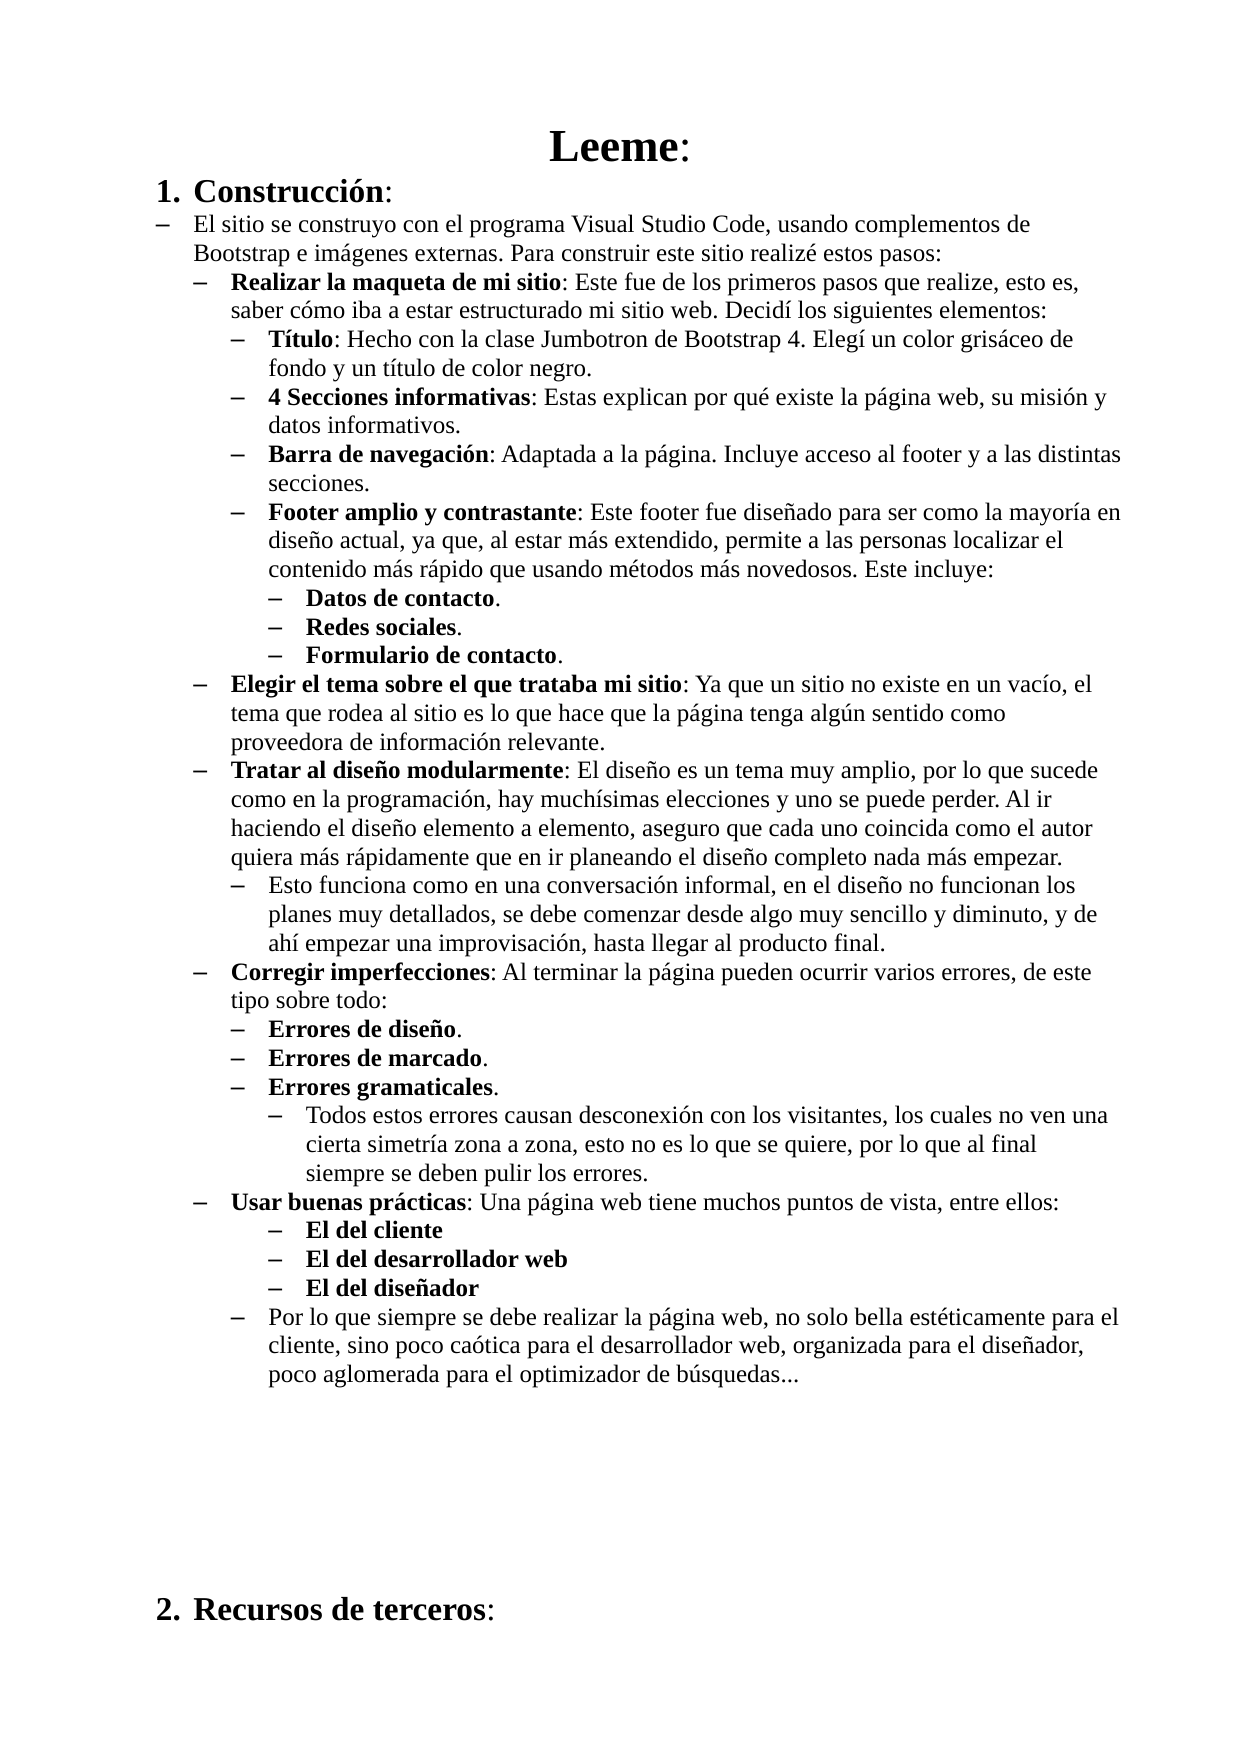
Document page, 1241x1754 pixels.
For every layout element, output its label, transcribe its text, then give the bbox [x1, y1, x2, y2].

list Errores de diseño. [231, 1014, 1122, 1043]
list Corregir imperfecciones: Al terminar la página pueden ocurrir varios errores, de este tipo sobre todo: [193, 957, 1122, 1014]
list Barra de navegación: Adaptada a la página. Incluye acceso al footer y a las distintas secciones. [231, 439, 1122, 497]
list Construcción: [156, 171, 1122, 209]
list 4 Secciones informativas: Estas explican por qué existe la página web, su misión y datos informativos. [231, 382, 1122, 439]
list Realizar la maqueta de mi sitio: Este fue de los primeros pasos que realize, esto es, saber cómo iba a estar estructurado mi sitio web. Decidí los siguientes elementos: [193, 267, 1122, 324]
list Título: Hecho con la clase Jumbotron de Bootstrap 4. Elegí un color grisáceo de fondo y un título de color negro. [231, 324, 1122, 382]
list Por lo que siempre se debe realizar la página web, no solo bella estéticamente para el cliente, sino poco caótica para el desarrollador web, organizada para el diseñador, poco aglomerada para el optimizador de búsquedas... [231, 1302, 1122, 1388]
list Tratar al diseño modularmente: El diseño es un tema muy amplio, por lo que sucede como en la programación, hay muchísimas elecciones y uno se puede perder. Al ir haciendo el diseño elemento a elemento, aseguro que cada uno coincida como el autor quiera más rápidamente que en ir planeando el diseño completo nada más empezar. [193, 755, 1122, 870]
list Errores de marcado. [231, 1043, 1122, 1072]
list El del cliente [268, 1215, 1122, 1244]
list El del diseñador [268, 1273, 1122, 1302]
list Usar buenas prácticas: Una página web tiene muchos puntos de vista, entre ellos: [193, 1187, 1122, 1215]
text Leeme: [118, 118, 1122, 171]
list Datos de contacto. [268, 583, 1122, 612]
list Recursos de terceros: [156, 1589, 1122, 1627]
list Formulario de contacto. [268, 640, 1122, 669]
list El del desarrollador web [268, 1244, 1122, 1273]
list Esto funciona como en una conversación informal, en el diseño no funcionan los planes muy detallados, se debe comenzar desde algo muy sencillo y diminuto, y de ahí empezar una improvisación, hasta llegar al producto final. [231, 870, 1122, 957]
list El sitio se construyo con el programa Visual Studio Code, usando complementos de Bootstrap e imágenes externas. Para construir este sitio realizé estos pasos: [156, 209, 1122, 267]
list Footer amplio y contrastante: Este footer fue diseñado para ser como la mayoría en diseño actual, ya que, al estar más extendido, permite a las personas localizar el contenido más rápido que usando métodos más novedosos. Este incluye: [231, 497, 1122, 583]
list Elegir el tema sobre el que trataba mi sitio: Ya que un sitio no existe en un vacío, el tema que rodea al sitio es lo que hace que la página tenga algún sentido como proveedora de información relevante. [193, 669, 1122, 755]
list Errores gramaticales. [231, 1072, 1122, 1100]
list Redes sociales. [268, 612, 1122, 640]
list Todos estos errores causan desconexión con los visitantes, los cuales no ven una cierta simetría zona a zona, esto no es lo que se quiere, por lo que al final siempre se deben pulir los errores. [268, 1100, 1122, 1187]
